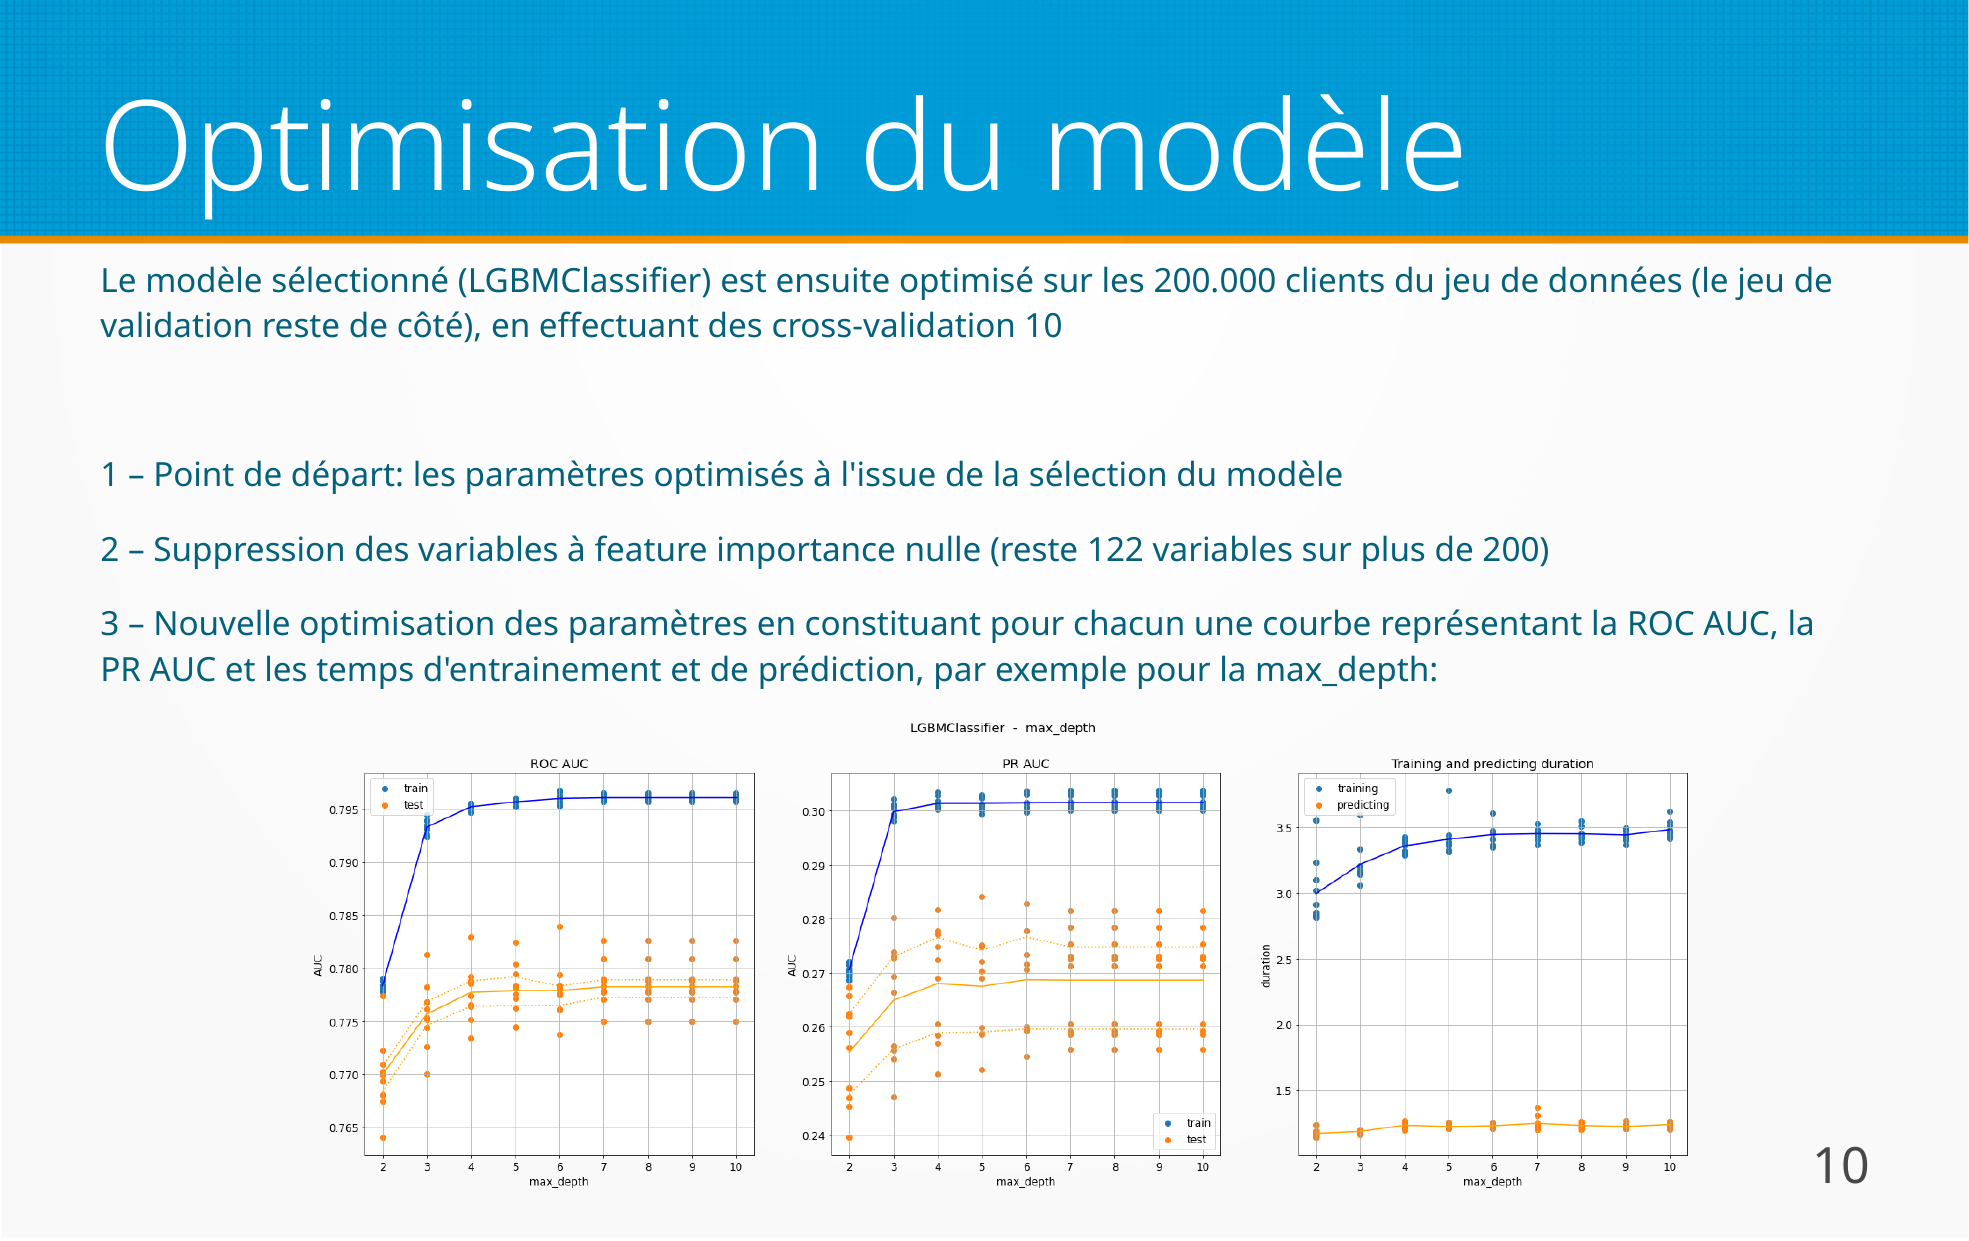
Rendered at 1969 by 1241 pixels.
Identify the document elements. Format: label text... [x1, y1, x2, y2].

text_box Le modèle sélectionné (LGBMClassifier) est ensuite optimisé sur les 200.000 clients du jeu de données (le jeu de validation reste de côté), en effectuant des cross-validation 10 1 – Point de départ: les paramètres optimisés à l'issue de la sélection du modèle 2 – Suppression des variables à feature importance nulle (reste 122 variables sur plus de 200) 3 – Nouvelle optimisation des paramètres en constituant pour chacun une courbe représentant la ROC AUC, la PR AUC et les temps d'entrainement et de prédiction, par exemple pour la max_depth: [94, 5, 1873, 942]
picture [0, 236, 1969, 1241]
